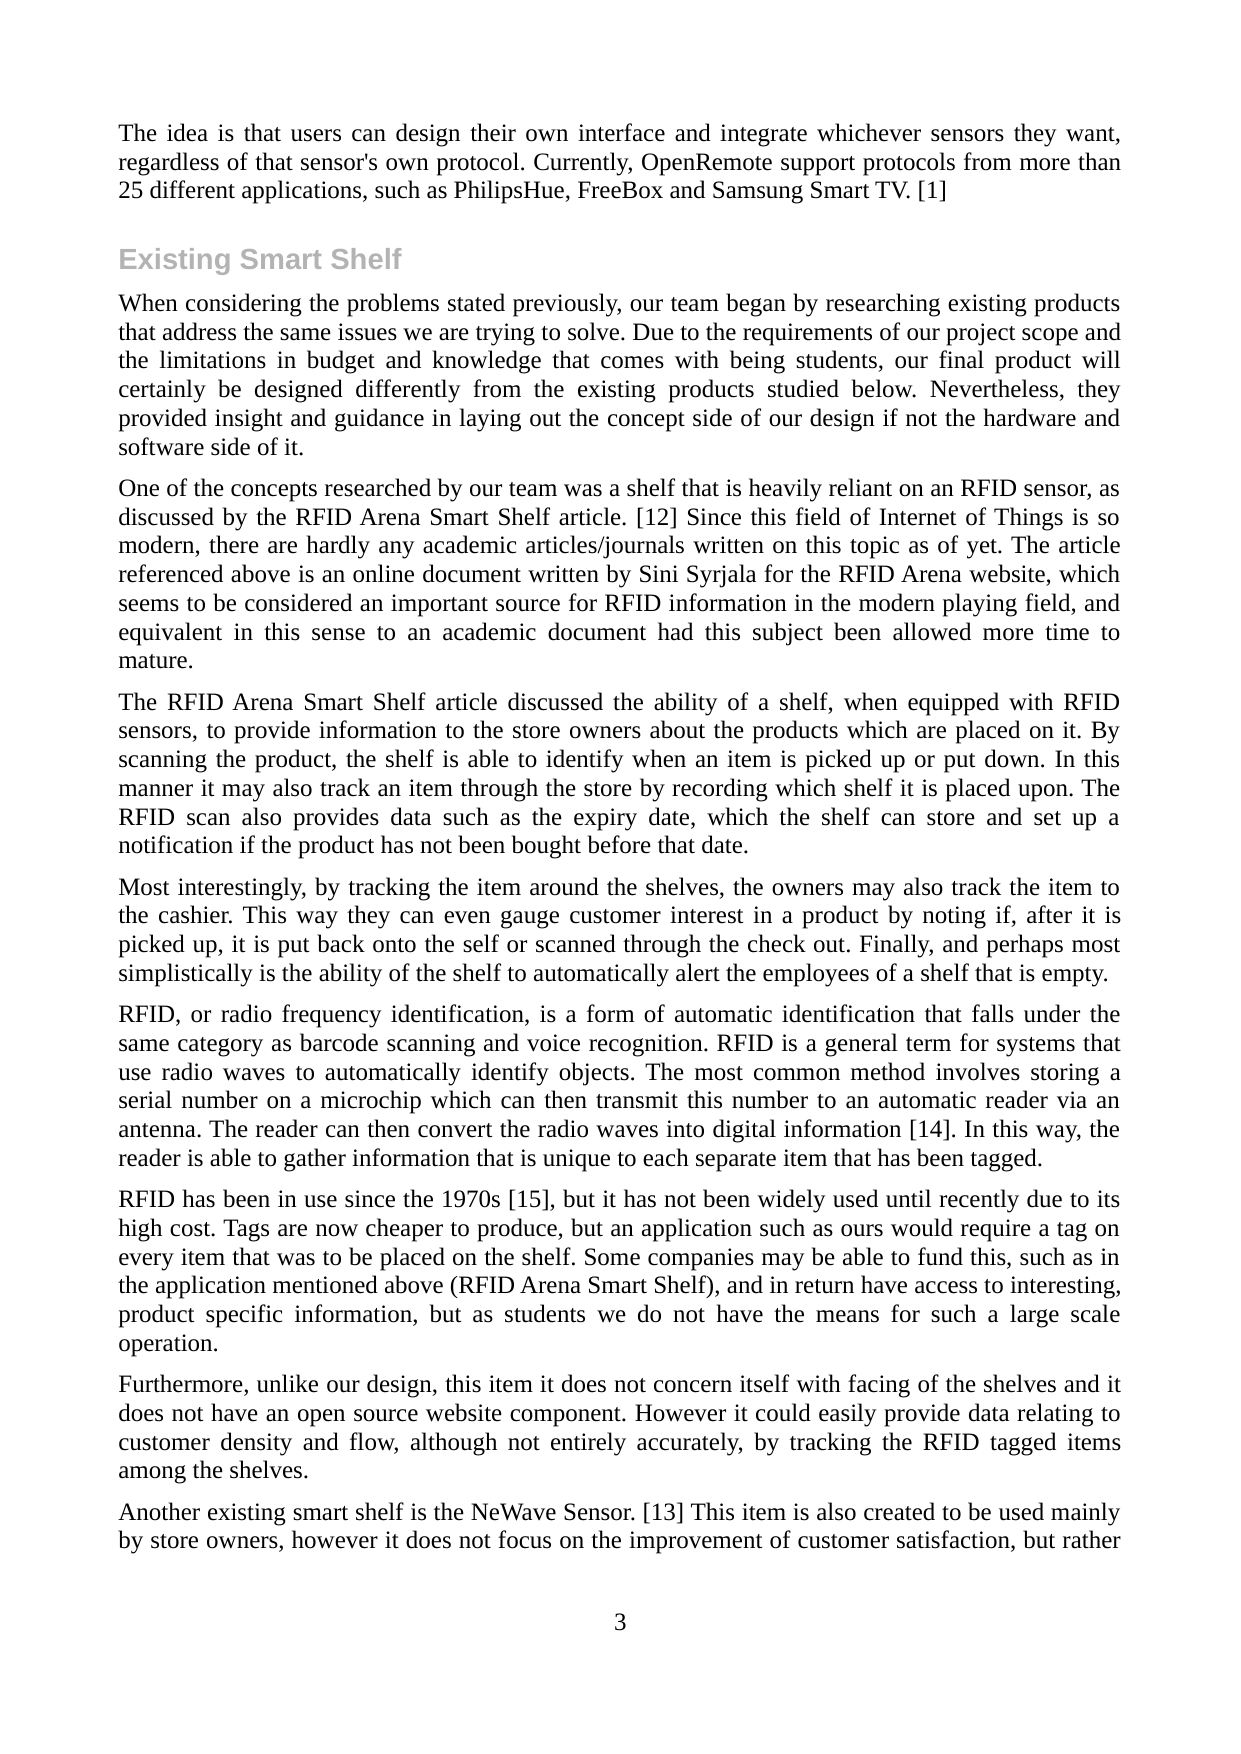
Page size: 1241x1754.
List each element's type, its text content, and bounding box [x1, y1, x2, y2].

subtitle Existing Smart Shelf [118, 242, 1122, 275]
text RFID has been in use since the 1970s [15], but it has not been widely used until recently due to its high cost. Tags are now cheaper to produce, but an application such as ours would require a tag on every item that was to be placed on the shelf. Some companies may be able to fund this, such as in the application mentioned above (RFID Arena Smart Shelf), and in return have access to interesting, product specific information, but as students we do not have the means for such a large scale operation. [118, 1184, 1122, 1357]
text The idea is that users can design their own interface and integrate whichever sensors they want, regardless of that sensor's own protocol. Currently, OpenRemote support protocols from more than 25 different applications, such as PhilipsHue, FreeBox and Samsung Smart TV. [1] [118, 118, 1122, 204]
text One of the concepts researched by our team was a shelf that is heavily reliant on an RFID sensor, as discussed by the RFID Arena Smart Shelf article. [12] Since this field of Internet of Things is so modern, there are hardly any academic articles/journals written on this topic as of yet. The article referenced above is an online document written by Sini Syrjala for the RFID Arena website, which seems to be considered an important source for RFID information in the modern playing field, and equivalent in this sense to an academic document had this subject been allowed more time to mature. [118, 473, 1122, 674]
text Another existing smart shelf is the NeWave Sensor. [13] This item is also created to be used mainly by store owners, however it does not focus on the improvement of customer satisfaction, but rather [118, 1497, 1122, 1554]
text Most interestingly, by tracking the item around the shelves, the owners may also track the item to the cashier. This way they can even gauge customer interest in a product by noting if, after it is picked up, it is put back onto the self or scanned through the check out. Finally, and perhaps most simplistically is the ability of the shelf to automatically alert the employees of a shelf that is empty. [118, 872, 1122, 987]
text When considering the problems stated previously, our team began by researching existing products that address the same issues we are trying to solve. Due to the requirements of our project scope and the limitations in budget and knowledge that comes with being students, our final product will certainly be designed differently from the existing products studied below. Nevertheless, they provided insight and guidance in laying out the concept side of our design if not the hardware and software side of it. [118, 288, 1122, 460]
text The RFID Arena Smart Shelf article discussed the ability of a shelf, when equipped with RFID sensors, to provide information to the store owners about the products which are placed on it. By scanning the product, the shelf is able to identify when an item is picked up or put down. In this manner it may also track an item through the store by recording which shelf it is placed upon. The RFID scan also provides data such as the expiry date, which the shelf can store and set up a notification if the product has not been bought before that date. [118, 687, 1122, 859]
text Furthermore, unlike our design, this item it does not concern itself with facing of the shelves and it does not have an open source website component. However it could easily provide data relating to customer density and flow, although not entirely accurately, by tracking the RFID tagged items among the shelves. [118, 1369, 1122, 1484]
text RFID, or radio frequency identification, is a form of automatic identification that falls under the same category as barcode scanning and voice recognition. RFID is a general term for systems that use radio waves to automatically identify objects. The most common method involves storing a serial number on a microchip which can then transmit this number to an automatic reader via an antenna. The reader can then convert the radio waves into digital information [14]. In this way, the reader is able to gather information that is unique to each separate item that has been tagged. [118, 999, 1122, 1172]
